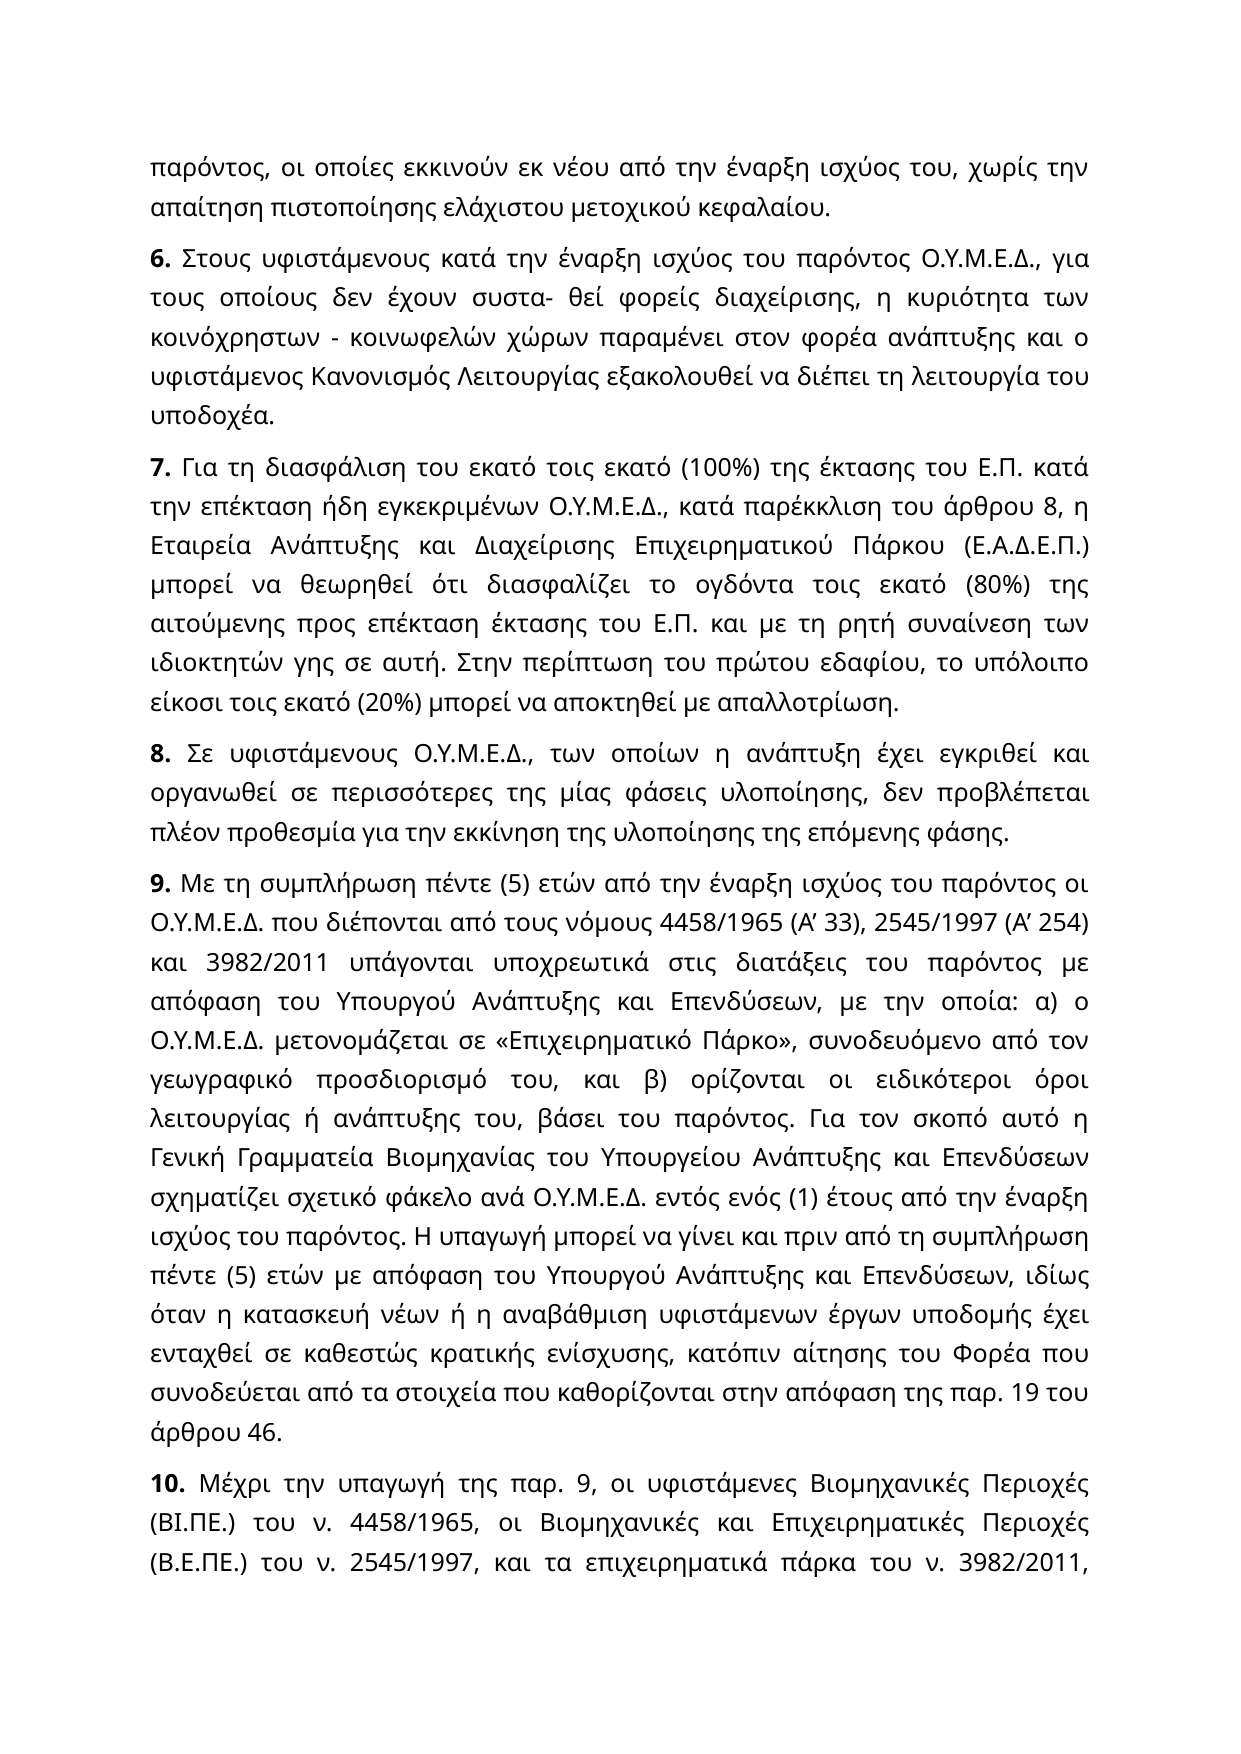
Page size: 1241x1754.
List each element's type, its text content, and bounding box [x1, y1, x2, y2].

text 10. Μέχρι την υπαγωγή της παρ. 9, οι υφιστάμενες Βιομηχανικές Περιοχές (ΒΙ.ΠΕ.) του ν. 4458/1965, οι Βιομηχανικές και Επιχειρηματικές Περιοχές (Β.Ε.ΠΕ.) του ν. 2545/1997, και τα επιχειρηματικά πάρκα του ν. 3982/2011, [150, 1466, 1090, 1578]
text 7. Για τη διασφάλιση του εκατό τοις εκατό (100%) της έκτασης του Ε.Π. κατά την επέκταση ήδη εγκεκριμένων Ο.Υ.Μ.Ε.Δ., κατά παρέκκλιση του άρθρου 8, η Εταιρεία Ανάπτυξης και Διαχείρισης Επιχειρηματικού Πάρκου (Ε.Α.Δ.Ε.Π.) μπορεί να θεωρηθεί ότι διασφαλίζει το ογδόντα τοις εκατό (80%) της αιτούμενης προς επέκταση έκτασης του Ε.Π. και με τη ρητή συναίνεση των ιδιοκτητών γης σε αυτή. Στην περίπτωση του πρώτου εδαφίου, το υπόλοιπο είκοσι τοις εκατό (20%) μπορεί να αποκτηθεί με απαλλοτρίωση. [150, 449, 1090, 718]
text 8. Σε υφιστάμενους Ο.Υ.Μ.Ε.Δ., των οποίων η ανάπτυξη έχει εγκριθεί και οργανωθεί σε περισσότερες της μίας φάσεις υλοποίησης, δεν προβλέπεται πλέον προθεσμία για την εκκίνηση της υλοποίησης της επόμενης φάσης. [150, 736, 1090, 848]
text παρόντος, οι οποίες εκκινούν εκ νέου από την έναρξη ισχύος του, χωρίς την απαίτηση πιστοποίησης ελάχιστου μετοχικού κεφαλαίου. [150, 150, 1090, 223]
text 6. Στους υφιστάμενους κατά την έναρξη ισχύος του παρόντος Ο.Υ.Μ.Ε.Δ., για τους οποίους δεν έχουν συστα- θεί φορείς διαχείρισης, η κυριότητα των κοινόχρηστων - κοινωφελών χώρων παραμένει στον φορέα ανάπτυξης και ο υφιστάμενος Κανονισμός Λειτουργίας εξακολουθεί να διέπει τη λειτουργία του υποδοχέα. [150, 241, 1090, 432]
text 9. Με τη συμπλήρωση πέντε (5) ετών από την έναρξη ισχύος του παρόντος οι Ο.Υ.Μ.Ε.Δ. που διέπονται από τους νόμους 4458/1965 (Α’ 33), 2545/1997 (Α’ 254) και 3982/2011 υπάγονται υποχρεωτικά στις διατάξεις του παρόντος με απόφαση του Υπουργού Ανάπτυξης και Επενδύσεων, με την οποία: α) ο Ο.Υ.Μ.Ε.Δ. μετονομάζεται σε «Επιχειρηματικό Πάρκο», συνοδευόμενο από τον γεωγραφικό προσδιορισμό του, και β) ορίζονται οι ειδικότεροι όροι λειτουργίας ή ανάπτυξης του, βάσει του παρόντος. Για τον σκοπό αυτό η Γενική Γραμματεία Βιομηχανίας του Υπουργείου Ανάπτυξης και Επενδύσεων σχηματίζει σχετικό φάκελο ανά Ο.Υ.Μ.Ε.Δ. εντός ενός (1) έτους από την έναρξη ισχύος του παρόντος. Η υπαγωγή μπορεί να γίνει και πριν από τη συμπλήρωση πέντε (5) ετών με απόφαση του Υπουργού Ανάπτυξης και Επενδύσεων, ιδίως όταν η κατασκευή νέων ή η αναβάθμιση υφιστάμενων έργων υποδομής έχει ενταχθεί σε καθεστώς κρατικής ενίσχυσης, κατόπιν αίτησης του Φορέα που συνοδεύεται από τα στοιχεία που καθορίζονται στην απόφαση της παρ. 19 του άρθρου 46. [150, 866, 1090, 1448]
